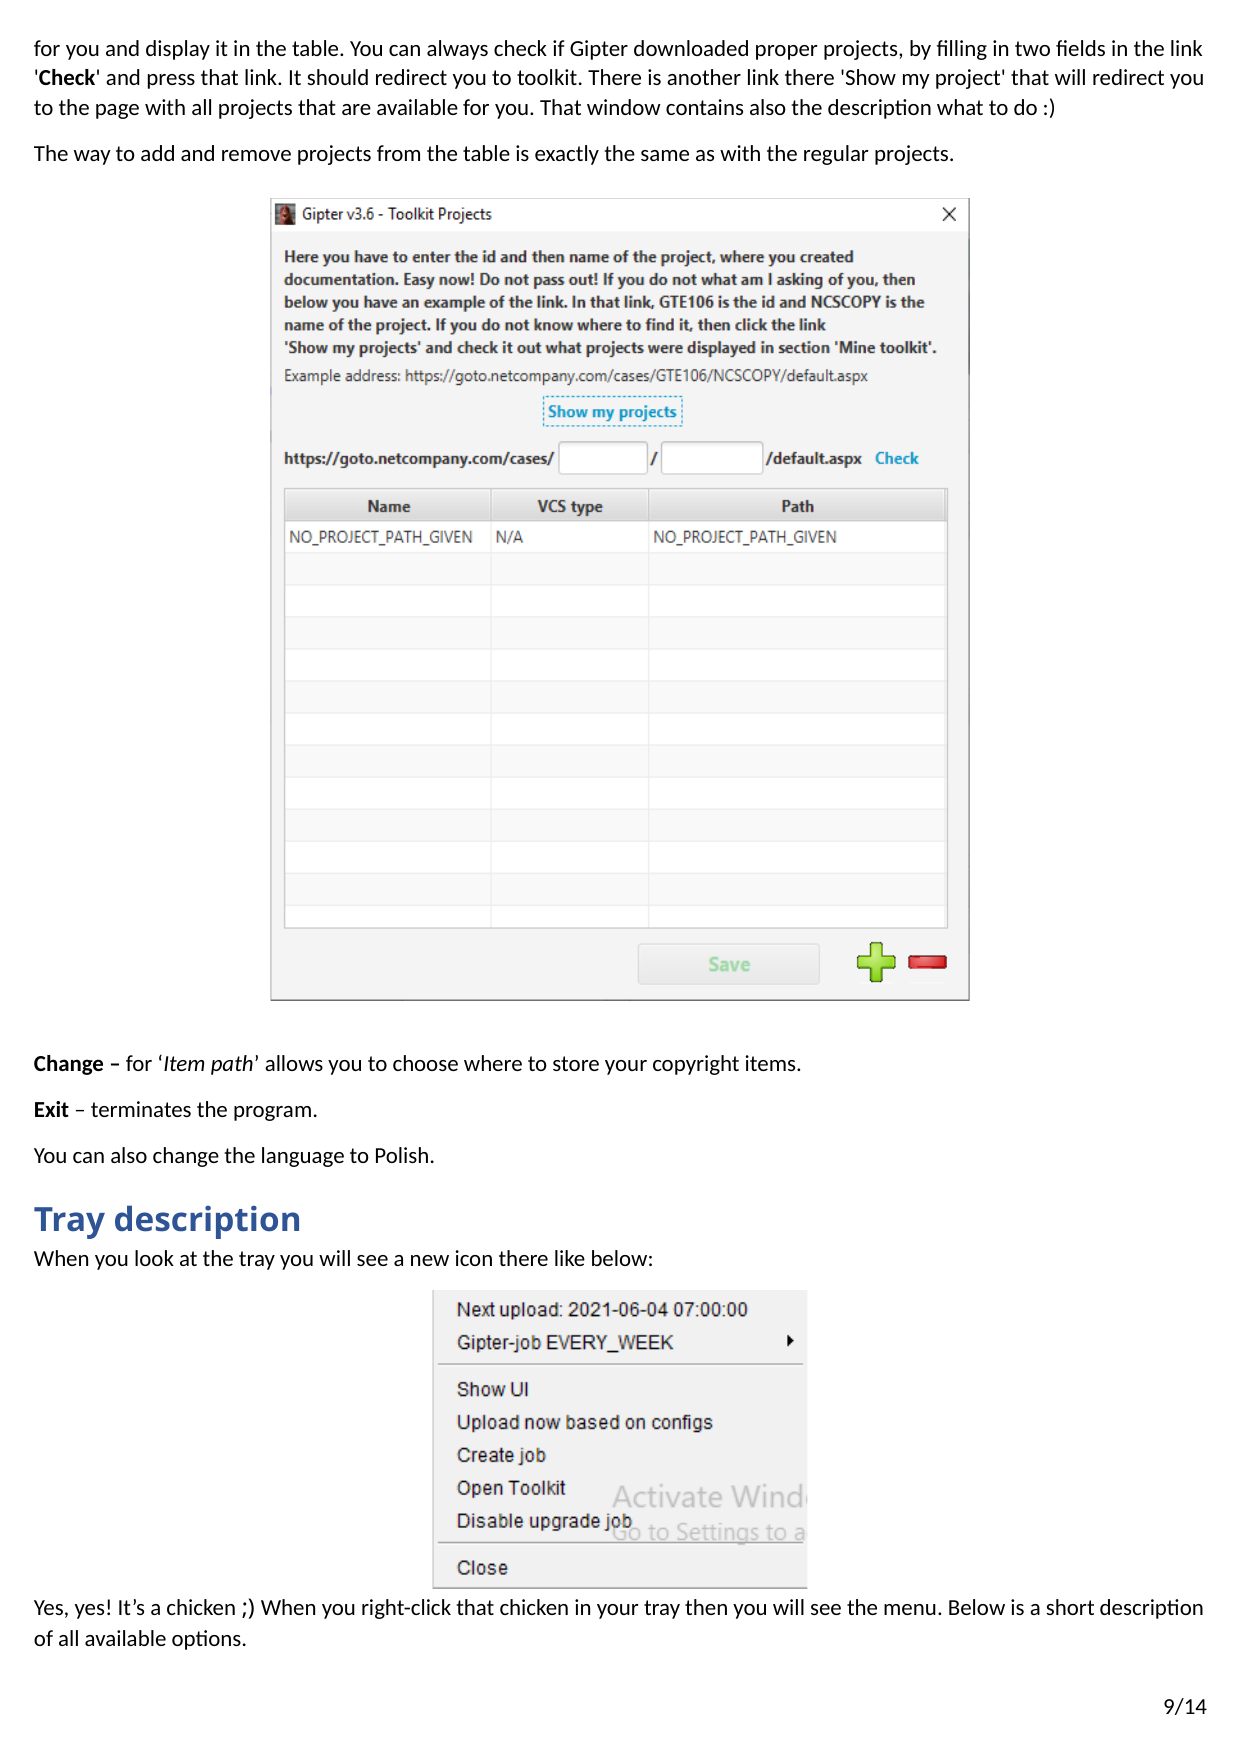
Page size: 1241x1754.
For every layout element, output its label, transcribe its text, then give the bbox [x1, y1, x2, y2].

text You can also change the language to Polish. [34, 1141, 1207, 1169]
picture [270, 198, 970, 1001]
subtitle Tray description [34, 1196, 1207, 1241]
text The way to add and remove projects from the table is exactly the same as with the regular projects. [34, 139, 1207, 167]
text When you look at the tray you will see a new icon there like below: [34, 1244, 1207, 1272]
text Exit – terminates the program. [34, 1095, 1207, 1123]
text Change – for ‘Item path’ allows you to choose where to store your copyright items. [34, 1049, 1207, 1077]
text Yes, yes! It’s a chicken ;) When you right-click that chicken in your tray then you will see the menu. Below is a short description of all available options. [34, 1589, 1207, 1652]
text for you and display it in the table. You can always check if Gipter downloaded proper projects, by filling in two fields in the link 'Check' and press that link. It should redirect you to toolkit. There is another link there 'Show my project' that will redirect you to the page with all projects that are available for you. That window contains also the description what to do :) [34, 34, 1207, 121]
picture [432, 1290, 808, 1589]
